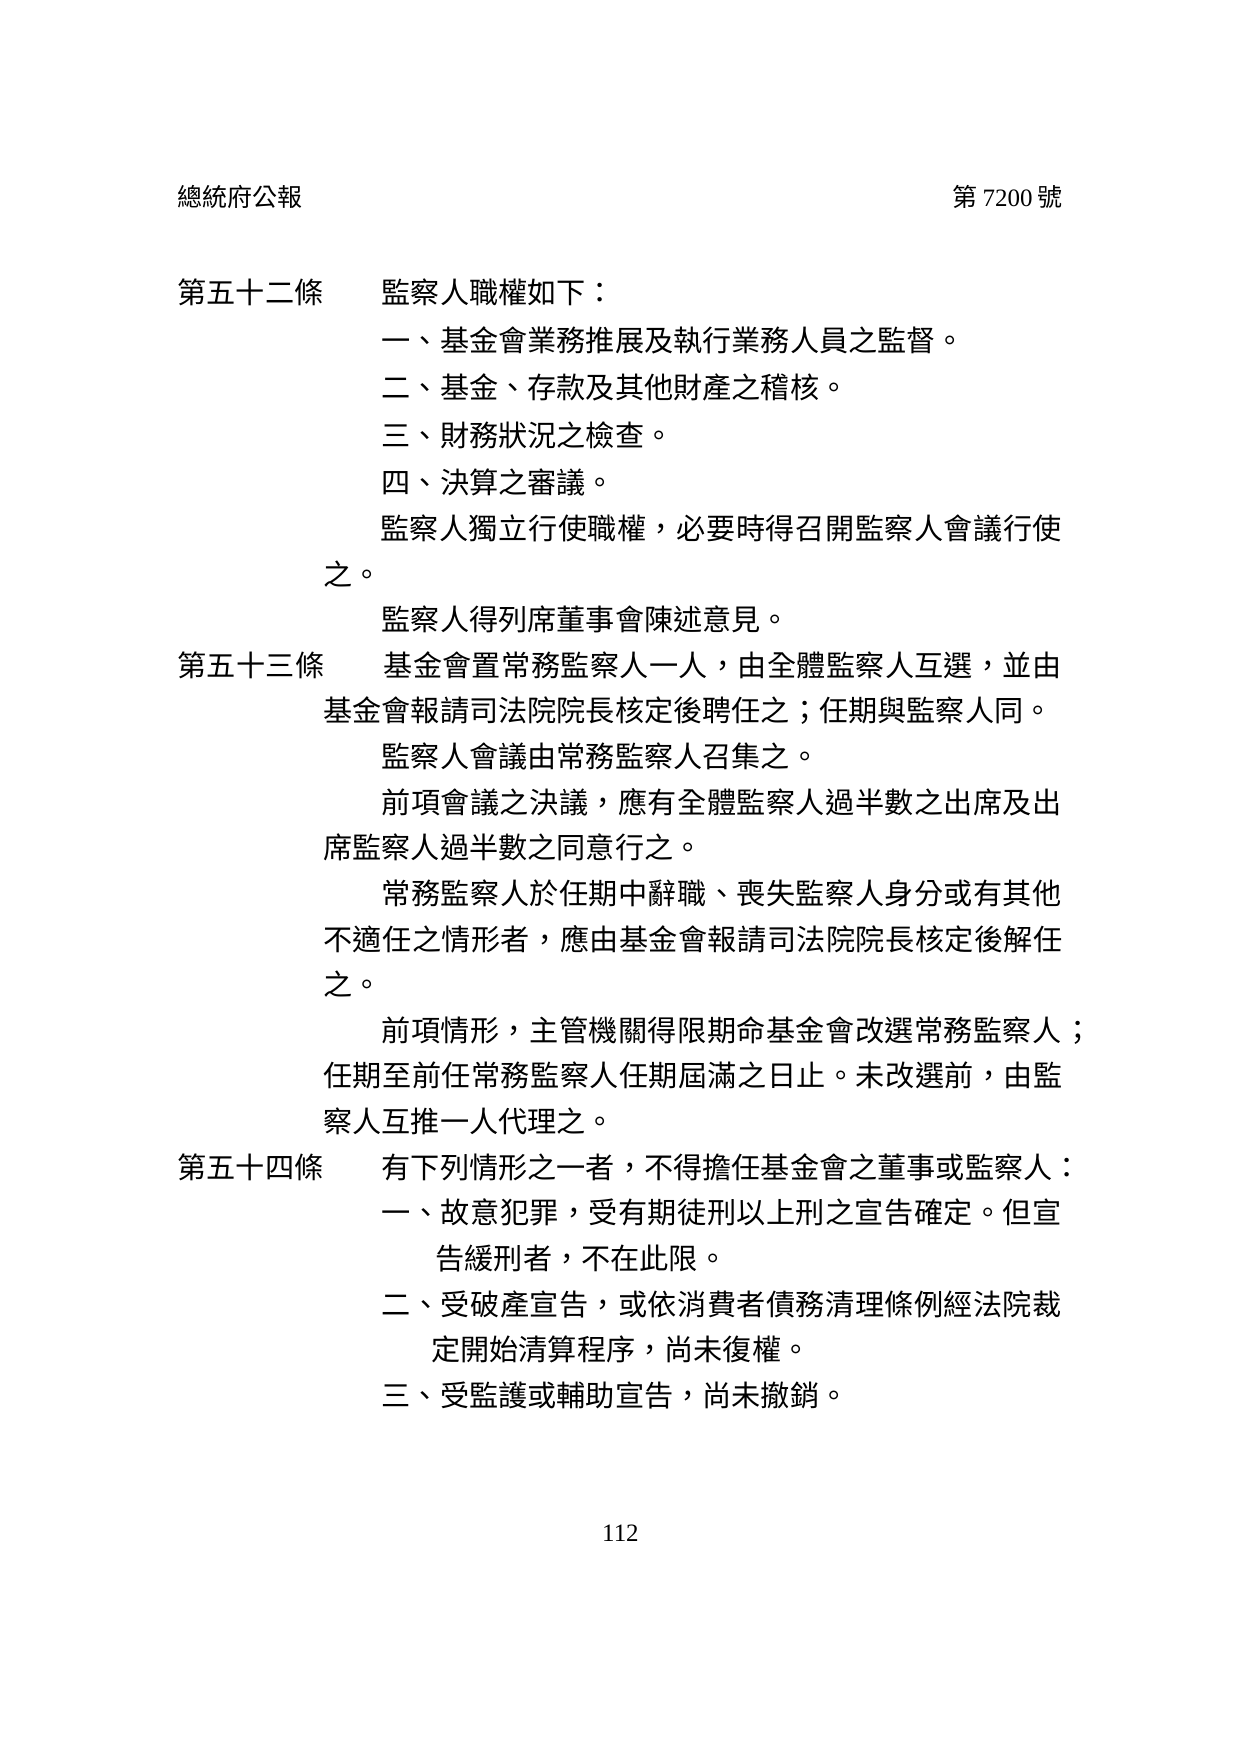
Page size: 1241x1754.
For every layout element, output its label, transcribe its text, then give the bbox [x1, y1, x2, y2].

text 第五十二條 監察人職權如下： [177, 266, 1063, 313]
text 前項情形，主管機關得限期命基金會改選常務監察人；任期至前任常務監察人任期屆滿之日止。未改選前，由監察人互推一人代理之。 [323, 1005, 1063, 1142]
text 監察人會議由常務監察人召集之。 [323, 731, 1063, 777]
text 監察人得列席董事會陳述意見。 [323, 594, 1063, 640]
text 二、基金、存款及其他財產之稽核。 [381, 361, 1063, 408]
text 四、決算之審議。 [381, 455, 1063, 503]
text 第五十四條 有下列情形之一者，不得擔任基金會之董事或監察人： [177, 1142, 1063, 1187]
text 常務監察人於任期中辭職、喪失監察人身分或有其他不適任之情形者，應由基金會報請司法院院長核定後解任之。 [323, 868, 1063, 1005]
text 一、基金會業務推展及執行業務人員之監督。 [381, 313, 1063, 361]
text 第五十三條 基金會置常務監察人一人，由全體監察人互選，並由基金會報請司法院院長核定後聘任之；任期與監察人同。 [177, 640, 1063, 731]
text 監察人獨立行使職權，必要時得召開監察人會議行使之。 [323, 503, 1063, 594]
text 一、故意犯罪，受有期徒刑以上刑之宣告確定。但宣告緩刑者，不在此限。 [381, 1187, 1063, 1278]
text 前項會議之決議，應有全體監察人過半數之出席及出席監察人過半數之同意行之。 [323, 777, 1063, 868]
text 三、財務狀況之檢查。 [381, 408, 1063, 455]
text 三、受監護或輔助宣告，尚未撤銷。 [381, 1370, 1063, 1415]
text 二、受破產宣告，或依消費者債務清理條例經法院裁定開始清算程序，尚未復權。 [381, 1278, 1063, 1370]
